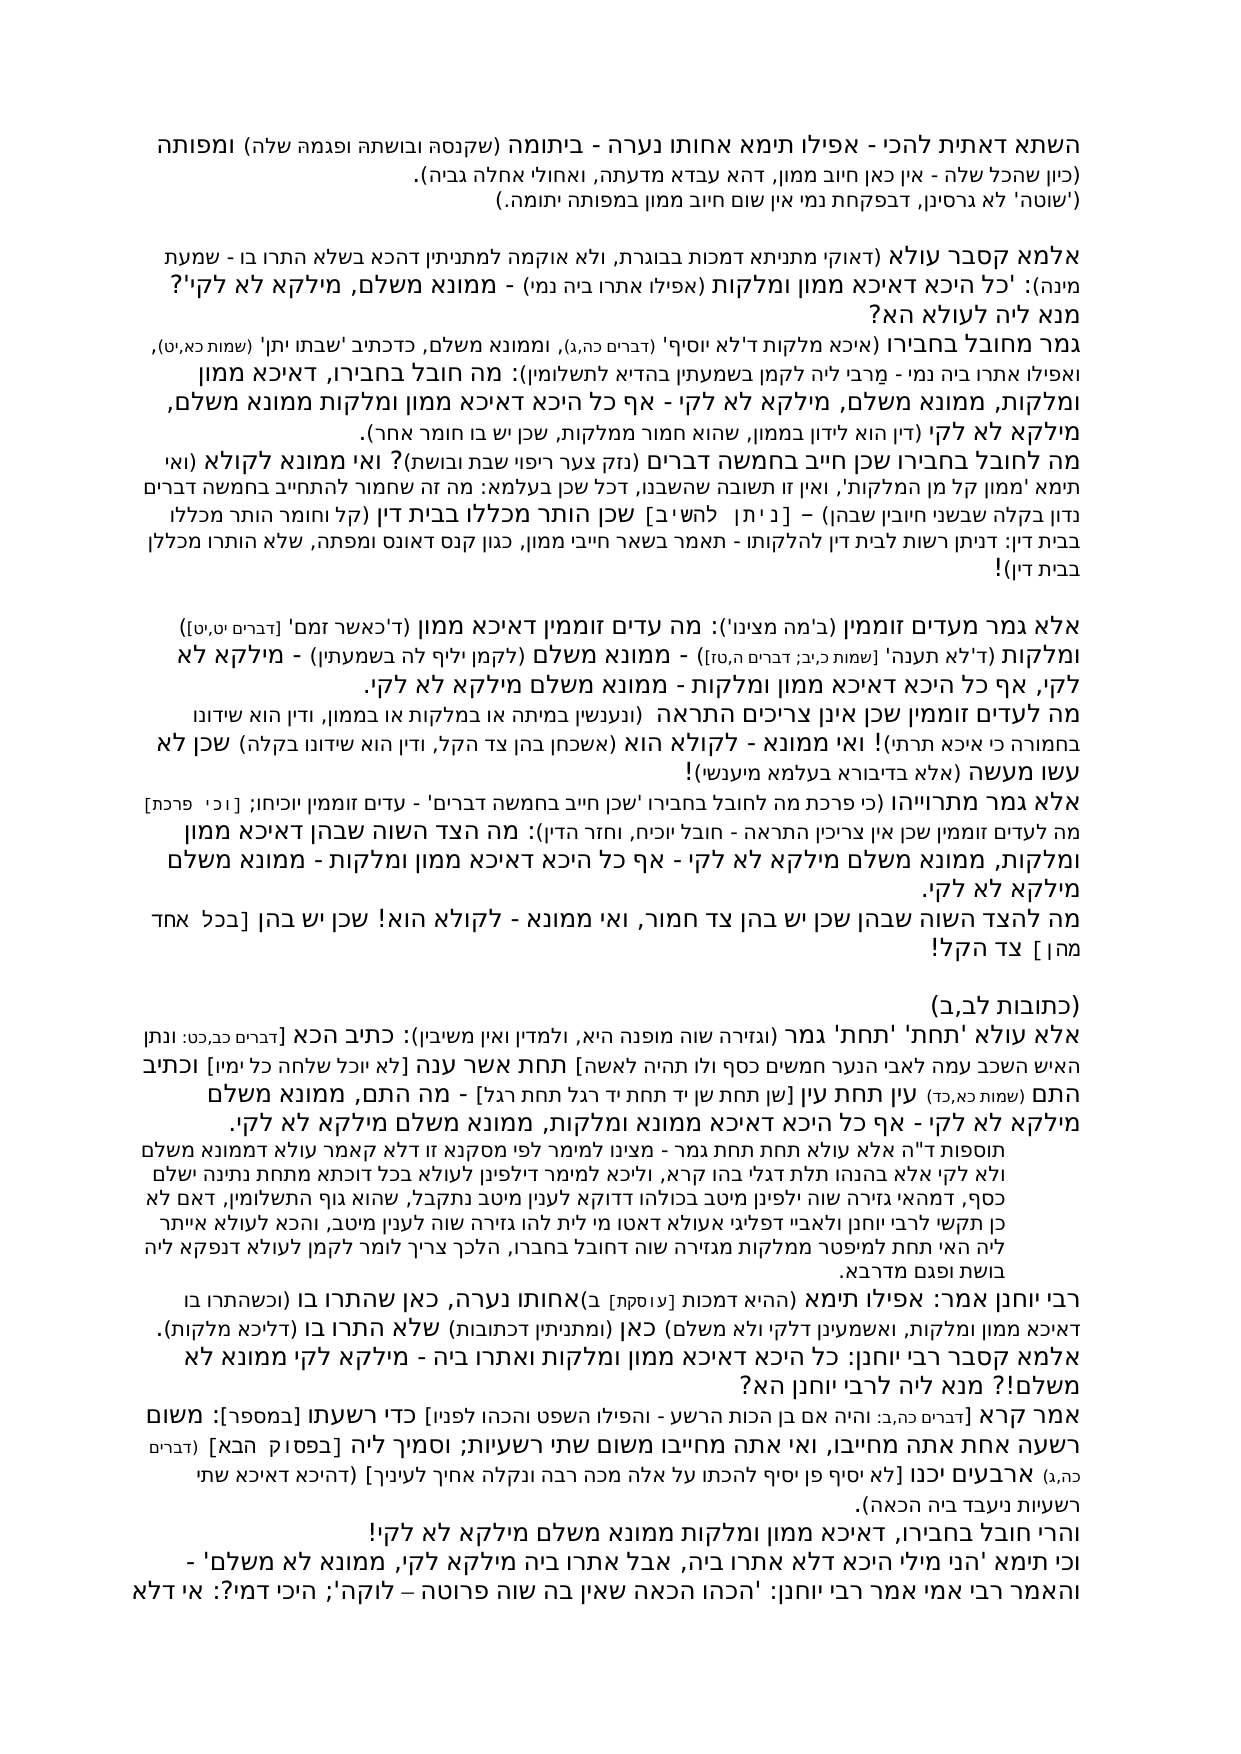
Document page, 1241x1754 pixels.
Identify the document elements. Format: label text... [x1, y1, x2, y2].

text מה לעדים זוממין שכן אינן צריכים התראה (ונענשין במיתה או במלקות או בממון, ודין הוא שידונו בחמורה כי איכא תרתי)! ואי ממונא - לקולא הוא (אשכחן בהן צד הקל, ודין הוא שידונו בקלה) שכן לא עשו מעשה (אלא בדיבורא בעלמא מיענשי)! [130, 699, 1081, 787]
text מה לחובל בחבירו שכן חייב בחמשה דברים (נזק צער ריפוי שבת ובושת)? ואי ממונא לקולא (ואי תימא 'ממון קל מן המלקות', ואין זו תשובה שהשבנו, דכל שכן בעלמא: מה זה שחמור להתחייב בחמשה דברים נדון בקלה שבשני חיובין שבהן) – [ניתן להשיב] שכן הותר מכללו בבית דין (קל וחומר הותר מכללו בבית דין: דניתן רשות לבית דין להלקותו - תאמר בשאר חייבי ממון, כגון קנס דאונס ומפתה, שלא הותרו מכללן בבית דין)! [130, 446, 1081, 583]
text אלא עולא 'תחת' 'תחת' גמר (וגזירה שוה מופנה היא, ולמדין ואין משיבין): כתיב הכא [דברים כב,כט: ונתן האיש השכב עמה לאבי הנער חמשים כסף ולו תהיה לאשה] תחת אשר ענה [לא יוכל שלחה כל ימיו] וכתיב התם (שמות כא,כד) עין תחת עין [שן תחת שן יד תחת יד רגל תחת רגל] - מה התם, ממונא משלם מילקא לא לקי - אף כל היכא דאיכא ממונא ומלקות, ממונא משלם מילקא לא לקי. [130, 1021, 1081, 1138]
text אלא גמר מעדים זוממין (ב'מה מצינו'): מה עדים זוממין דאיכא ממון (ד'כאשר זמם' [דברים יט,יט]) ומלקות (ד'לא תענה' [שמות כ,יב; דברים ה,טז]) - ממונא משלם (לקמן יליף לה בשמעתין) - מילקא לא לקי, אף כל היכא דאיכא ממון ומלקות - ממונא משלם מילקא לא לקי. [130, 611, 1081, 699]
text אלא גמר מתרוייהו (כי פרכת מה לחובל בחבירו 'שכן חייב בחמשה דברים' - עדים זוממין יוכיחו; [וכי פרכת] מה לעדים זוממין שכן אין צריכין התראה - חובל יוכיח, וחזר הדין): מה הצד השוה שבהן דאיכא ממון ומלקות, ממונא משלם מילקא לא לקי - אף כל היכא דאיכא ממון ומלקות - ממונא משלם מילקא לא לקי. [130, 787, 1081, 904]
text מה להצד השוה שבהן שכן יש בהן צד חמור, ואי ממונא - לקולא הוא! שכן יש בהן [בכל אחד מהן] צד הקל! [130, 904, 1081, 963]
text אלמא קסבר עולא (דאוקי מתניתא דמכות בבוגרת, ולא אוקמה למתניתין דהכא בשלא התרו בו - שמעת מינה): 'כל היכא דאיכא ממון ומלקות (אפילו אתרו ביה נמי) - ממונא משלם, מילקא לא לקי'? מנא ליה לעולא הא? [130, 241, 1081, 329]
text אלמא קסבר רבי יוחנן: כל היכא דאיכא ממון ומלקות ואתרו ביה - מילקא לקי ממונא לא משלם!? מנא ליה לרבי יוחנן הא? [130, 1342, 1081, 1401]
text אמר קרא [דברים כה,ב: והיה אם בן הכות הרשע - והפילו השפט והכהו לפניו] כדי רשעתו [במספר]: משום רשעה אחת אתה מחייבו, ואי אתה מחייבו משום שתי רשעיות; וסמיך ליה [בפסוק הבא] (דברים כה,ג) ארבעים יכנו [לא יסיף פן יסיף להכתו על אלה מכה רבה ונקלה אחיך לעיניך] (דהיכא דאיכא שתי רשעיות ניעבד ביה הכאה). [130, 1401, 1081, 1518]
text תוספות ד"ה אלא עולא תחת תחת גמר - מצינו למימר לפי מסקנא זו דלא קאמר עולא דממונא משלם ולא לקי אלא בהנהו תלת דגלי בהו קרא, וליכא למימר דילפינן לעולא בכל דוכתא מתחת נתינה ישלם כסף, דמהאי גזירה שוה ילפינן מיטב בכולהו דדוקא לענין מיטב נתקבל, שהוא גוף התשלומין, דאם לא כן תקשי לרבי יוחנן ולאביי דפליגי אעולא דאטו מי לית להו גזירה שוה לענין מיטב, והכא לעולא אייתר ליה האי תחת למיפטר ממלקות מגזירה שוה דחובל בחברו, הלכך צריך לומר לקמן לעולא דנפקא ליה בושת ופגם מדרבא. [130, 1138, 1006, 1284]
text וכי תימא 'הני מילי היכא דלא אתרו ביה, אבל אתרו ביה מילקא לקי, ממונא לא משלם' - והאמר רבי אמי אמר רבי יוחנן: 'הכהו הכאה שאין בה שוה פרוטה – לוקה'; היכי דמי?: אי דלא [130, 1547, 1081, 1606]
text רבי יוחנן אמר: אפילו תימא (ההיא דמכות [עוסקת] ב)אחותו נערה, כאן שהתרו בו (וכשהתרו בו דאיכא ממון ומלקות, ואשמעינן דלקי ולא משלם) כאן (ומתניתין דכתובות) שלא התרו בו (דליכא מלקות). [130, 1284, 1081, 1342]
text והרי חובל בחבירו, דאיכא ממון ומלקות ממונא משלם מילקא לא לקי! [130, 1518, 1081, 1547]
text גמר מחובל בחבירו (איכא מלקות ד'לא יוסיף' (דברים כה,ג), וממונא משלם, כדכתיב 'שבתו יתן' (שמות כא,יט), ואפילו אתרו ביה נמי - מַרבי ליה לקמן בשמעתין בהדיא לתשלומין): מה חובל בחבירו, דאיכא ממון ומלקות, ממונא משלם, מילקא לא לקי - אף כל היכא דאיכא ממון ומלקות ממונא משלם, מילקא לא לקי (דין הוא לידון בממון, שהוא חמור ממלקות, שכן יש בו חומר אחר). [130, 329, 1081, 446]
text (כתובות לב,ב) [130, 992, 1081, 1021]
text ('שוטה' לא גרסינן, דבפקחת נמי אין שום חיוב ממון במפותה יתומה.) [130, 188, 1081, 212]
text השתא דאתית להכי - אפילו תימא אחותו נערה - ביתומה (שקנסהּ ובושתהּ ופגמהּ שלה) ומפותה (כיון שהכל שלה - אין כאן חיוב ממון, דהא עבדא מדעתה, ואחולי אחלה גביה). [130, 130, 1081, 188]
